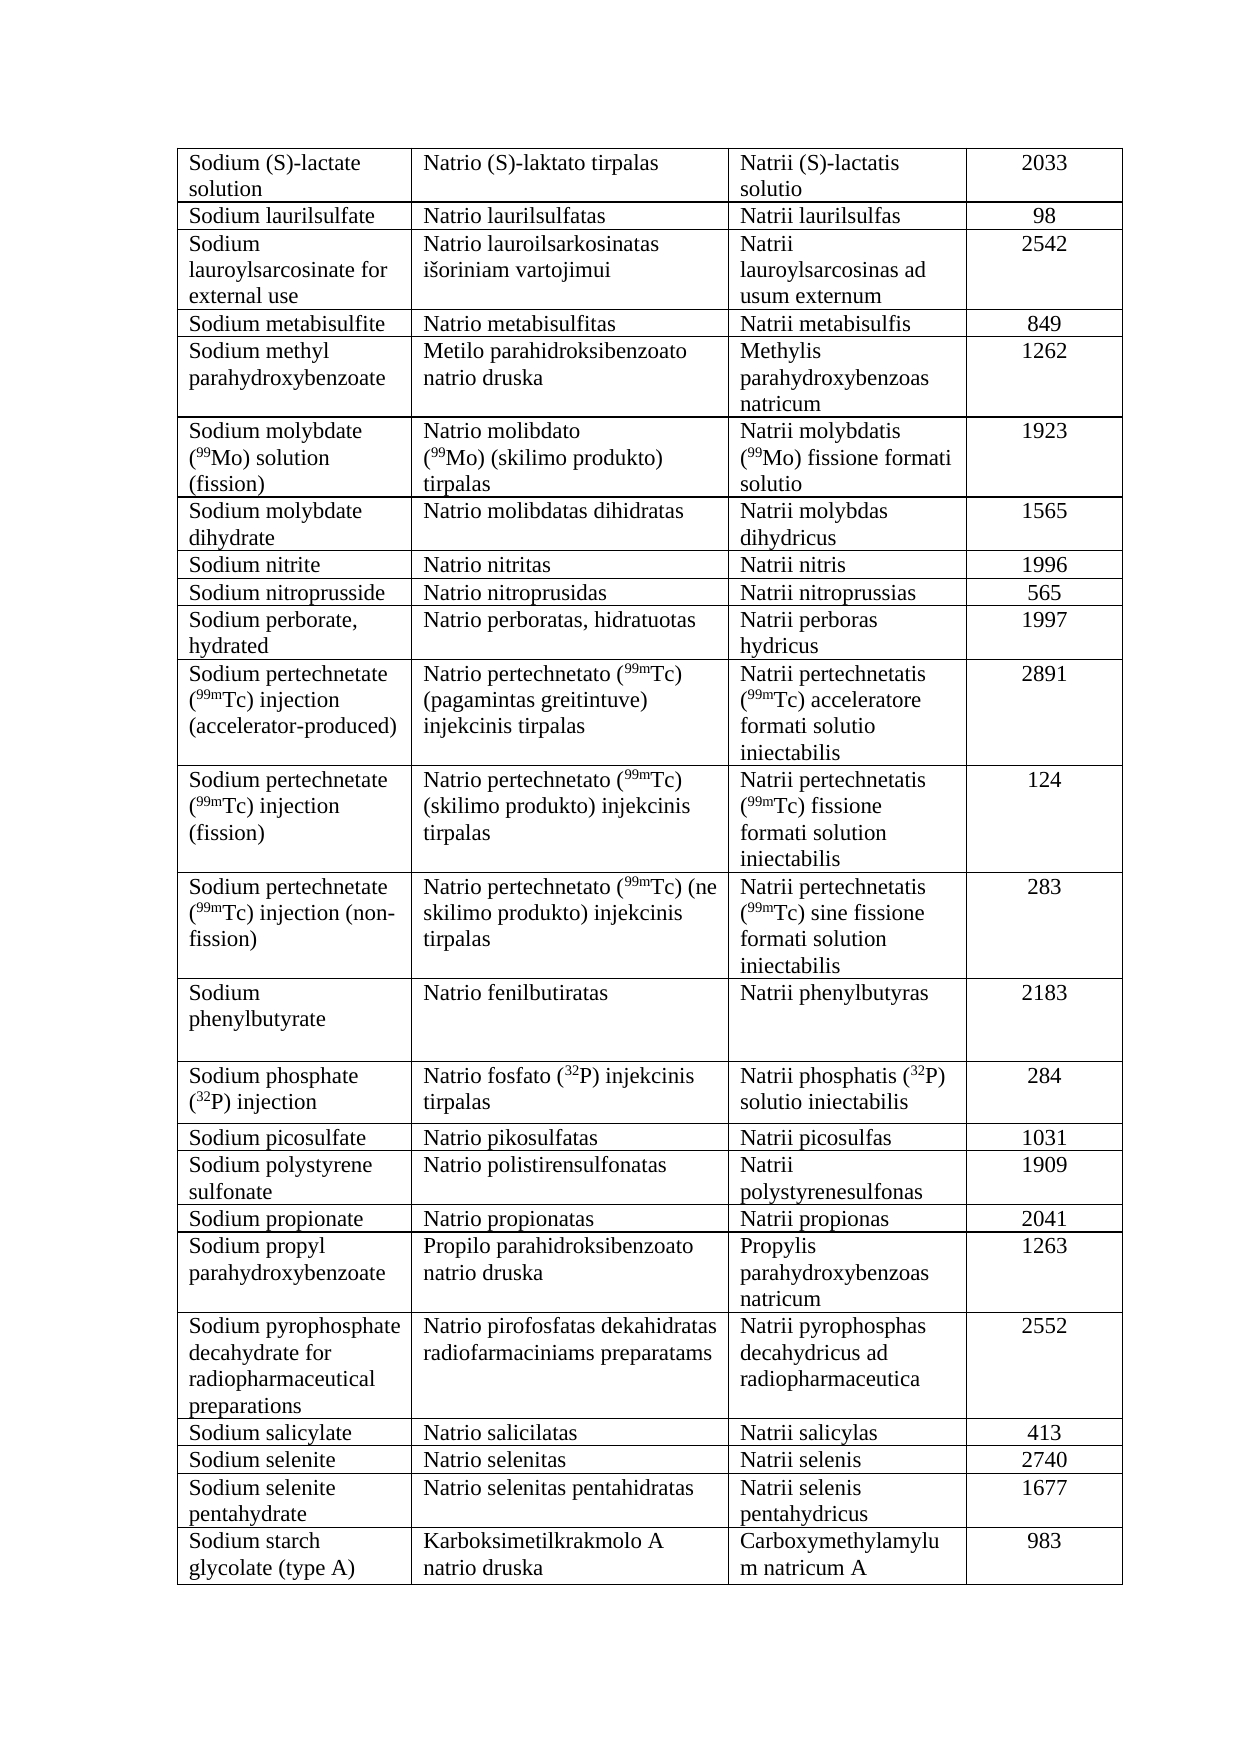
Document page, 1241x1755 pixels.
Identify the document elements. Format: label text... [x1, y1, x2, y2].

table_cell Natrio fenilbutiratas [412, 979, 728, 1061]
table_cell 2033 [967, 149, 1122, 201]
table_cell Natrii (S)-lactatis solutio [729, 149, 966, 201]
table_cell Natrio pertechnetato (99mTc) (ne skilimo produkto) injekcinis tirpalas [412, 873, 728, 978]
table_cell Sodium lauroylsarcosinate for external use [178, 230, 411, 309]
table_cell 283 [967, 873, 1122, 978]
table_cell Metilo parahidroksibenzoato natrio druska [412, 337, 728, 416]
table_cell Natrio molibdatas dihidratas [412, 498, 728, 550]
table_cell Sodium propyl parahydroxybenzoate [178, 1233, 411, 1312]
table_cell Sodium molybdate (99Mo) solution (fission) [178, 418, 411, 496]
table_cell Natrio metabisulfitas [412, 310, 728, 336]
table_cell Natrio polistirensulfonatas [412, 1151, 728, 1204]
table_cell Propylis parahydroxybenzoas natricum [729, 1233, 966, 1312]
table_cell Sodium pyrophosphate decahydrate for radiopharmaceutical preparations [178, 1313, 411, 1418]
table_cell Sodium selenite pentahydrate [178, 1474, 411, 1527]
table_cell Sodium pertechnetate (99mTc) injection (accelerator-produced) [178, 660, 411, 765]
table_cell 1262 [967, 337, 1122, 416]
table_cell Sodium phenylbutyrate [178, 979, 411, 1061]
table_cell Natrii phosphatis (32P) solutio iniectabilis [729, 1062, 966, 1123]
table_cell Natrii pertechnetatis (99mTc) sine fissione formati solution iniectabilis [729, 873, 966, 978]
table_cell 849 [967, 310, 1122, 336]
table_cell Sodium nitroprusside [178, 579, 411, 605]
table_cell Sodium picosulfate [178, 1124, 411, 1150]
table_cell Natrio molibdato (99Mo) (skilimo produkto) tirpalas [412, 418, 728, 496]
table_cell Methylis parahydroxybenzoas natricum [729, 337, 966, 416]
table_cell Sodium nitrite [178, 551, 411, 578]
table_cell 284 [967, 1062, 1122, 1123]
table_cell Natrii molybdas dihydricus [729, 498, 966, 550]
table_cell Natrio pertechnetato (99mTc) (skilimo produkto) injekcinis tirpalas [412, 766, 728, 872]
table_cell Natrii propionas [729, 1205, 966, 1231]
table_cell 2891 [967, 660, 1122, 765]
table_cell Natrio propionatas [412, 1205, 728, 1231]
table_cell 983 [967, 1528, 1122, 1584]
table_cell Sodium (S)-lactate solution [178, 149, 411, 201]
table_cell 2183 [967, 979, 1122, 1061]
table_cell 565 [967, 579, 1122, 605]
table_cell Natrii phenylbutyras [729, 979, 966, 1061]
table_cell 1263 [967, 1233, 1122, 1312]
table_cell Natrii selenis pentahydricus [729, 1474, 966, 1527]
table_cell 2552 [967, 1313, 1122, 1418]
table_cell Natrii pyrophosphas decahydricus ad radiopharmaceutica [729, 1313, 966, 1418]
table_cell Natrii metabisulfis [729, 310, 966, 336]
table_cell Natrii selenis [729, 1446, 966, 1473]
table_cell Natrii laurilsulfas [729, 203, 966, 229]
table_cell Sodium pertechnetate (99mTc) injection (non-fission) [178, 873, 411, 978]
table_cell Carboxymethylamylum natricum A [729, 1528, 966, 1584]
table_cell Natrio selenitas pentahidratas [412, 1474, 728, 1527]
table_cell Sodium phosphate (32P) injection [178, 1062, 411, 1123]
table_cell Natrio pertechnetato (99mTc) (pagamintas greitintuve) injekcinis tirpalas [412, 660, 728, 765]
table_cell 124 [967, 766, 1122, 872]
table_cell 1909 [967, 1151, 1122, 1204]
table_cell 413 [967, 1419, 1122, 1445]
table_cell Natrii pertechnetatis (99mTc) fissione formati solution iniectabilis [729, 766, 966, 872]
table_cell Sodium selenite [178, 1446, 411, 1473]
table_cell Natrio perboratas, hidratuotas [412, 606, 728, 659]
table_cell 1031 [967, 1124, 1122, 1150]
table_cell 2542 [967, 230, 1122, 309]
table_cell Sodium propionate [178, 1205, 411, 1231]
table_cell Propilo parahidroksibenzoato natrio druska [412, 1233, 728, 1312]
table_cell 1565 [967, 498, 1122, 550]
table_cell Natrio nitroprusidas [412, 579, 728, 605]
table_cell Natrii nitroprussias [729, 579, 966, 605]
table_cell Natrio pirofosfatas dekahidratas radiofarmaciniams preparatams [412, 1313, 728, 1418]
table_cell Sodium laurilsulfate [178, 203, 411, 229]
table_cell Natrio selenitas [412, 1446, 728, 1473]
table_cell Natrii polystyrenesulfonas [729, 1151, 966, 1204]
table_cell 98 [967, 203, 1122, 229]
table_cell Sodium methyl parahydroxybenzoate [178, 337, 411, 416]
table_cell 1996 [967, 551, 1122, 578]
table_cell Sodium perborate, hydrated [178, 606, 411, 659]
table_cell 2740 [967, 1446, 1122, 1473]
table_cell Natrii pertechnetatis (99mTc) acceleratore formati solutio iniectabilis [729, 660, 966, 765]
table_cell Sodium pertechnetate (99mTc) injection (fission) [178, 766, 411, 872]
table_cell 2041 [967, 1205, 1122, 1231]
table_cell Sodium salicylate [178, 1419, 411, 1445]
table_cell Natrio pikosulfatas [412, 1124, 728, 1150]
table_cell 1997 [967, 606, 1122, 659]
table_cell Natrio (S)-laktato tirpalas [412, 149, 728, 201]
table_cell Natrio salicilatas [412, 1419, 728, 1445]
table_cell Sodium starch glycolate (type A) [178, 1528, 411, 1584]
table_cell Natrio lauroilsarkosinatas išoriniam vartojimui [412, 230, 728, 309]
table_cell Natrii molybdatis (99Mo) fissione formati solutio [729, 418, 966, 496]
table_cell Natrii perboras hydricus [729, 606, 966, 659]
table_cell Natrii salicylas [729, 1419, 966, 1445]
table_cell Natrii nitris [729, 551, 966, 578]
table_cell 1923 [967, 418, 1122, 496]
table_cell 1677 [967, 1474, 1122, 1527]
table_cell Natrii picosulfas [729, 1124, 966, 1150]
table_cell Natrio fosfato (32P) injekcinis tirpalas [412, 1062, 728, 1123]
table_cell Sodium molybdate dihydrate [178, 498, 411, 550]
table_cell Sodium polystyrene sulfonate [178, 1151, 411, 1204]
table_cell Sodium metabisulfite [178, 310, 411, 336]
table_cell Natrio laurilsulfatas [412, 203, 728, 229]
table_cell Natrio nitritas [412, 551, 728, 578]
table_cell Natrii lauroylsarcosinas ad usum externum [729, 230, 966, 309]
table_cell Karboksimetilkrakmolo A natrio druska [412, 1528, 728, 1584]
